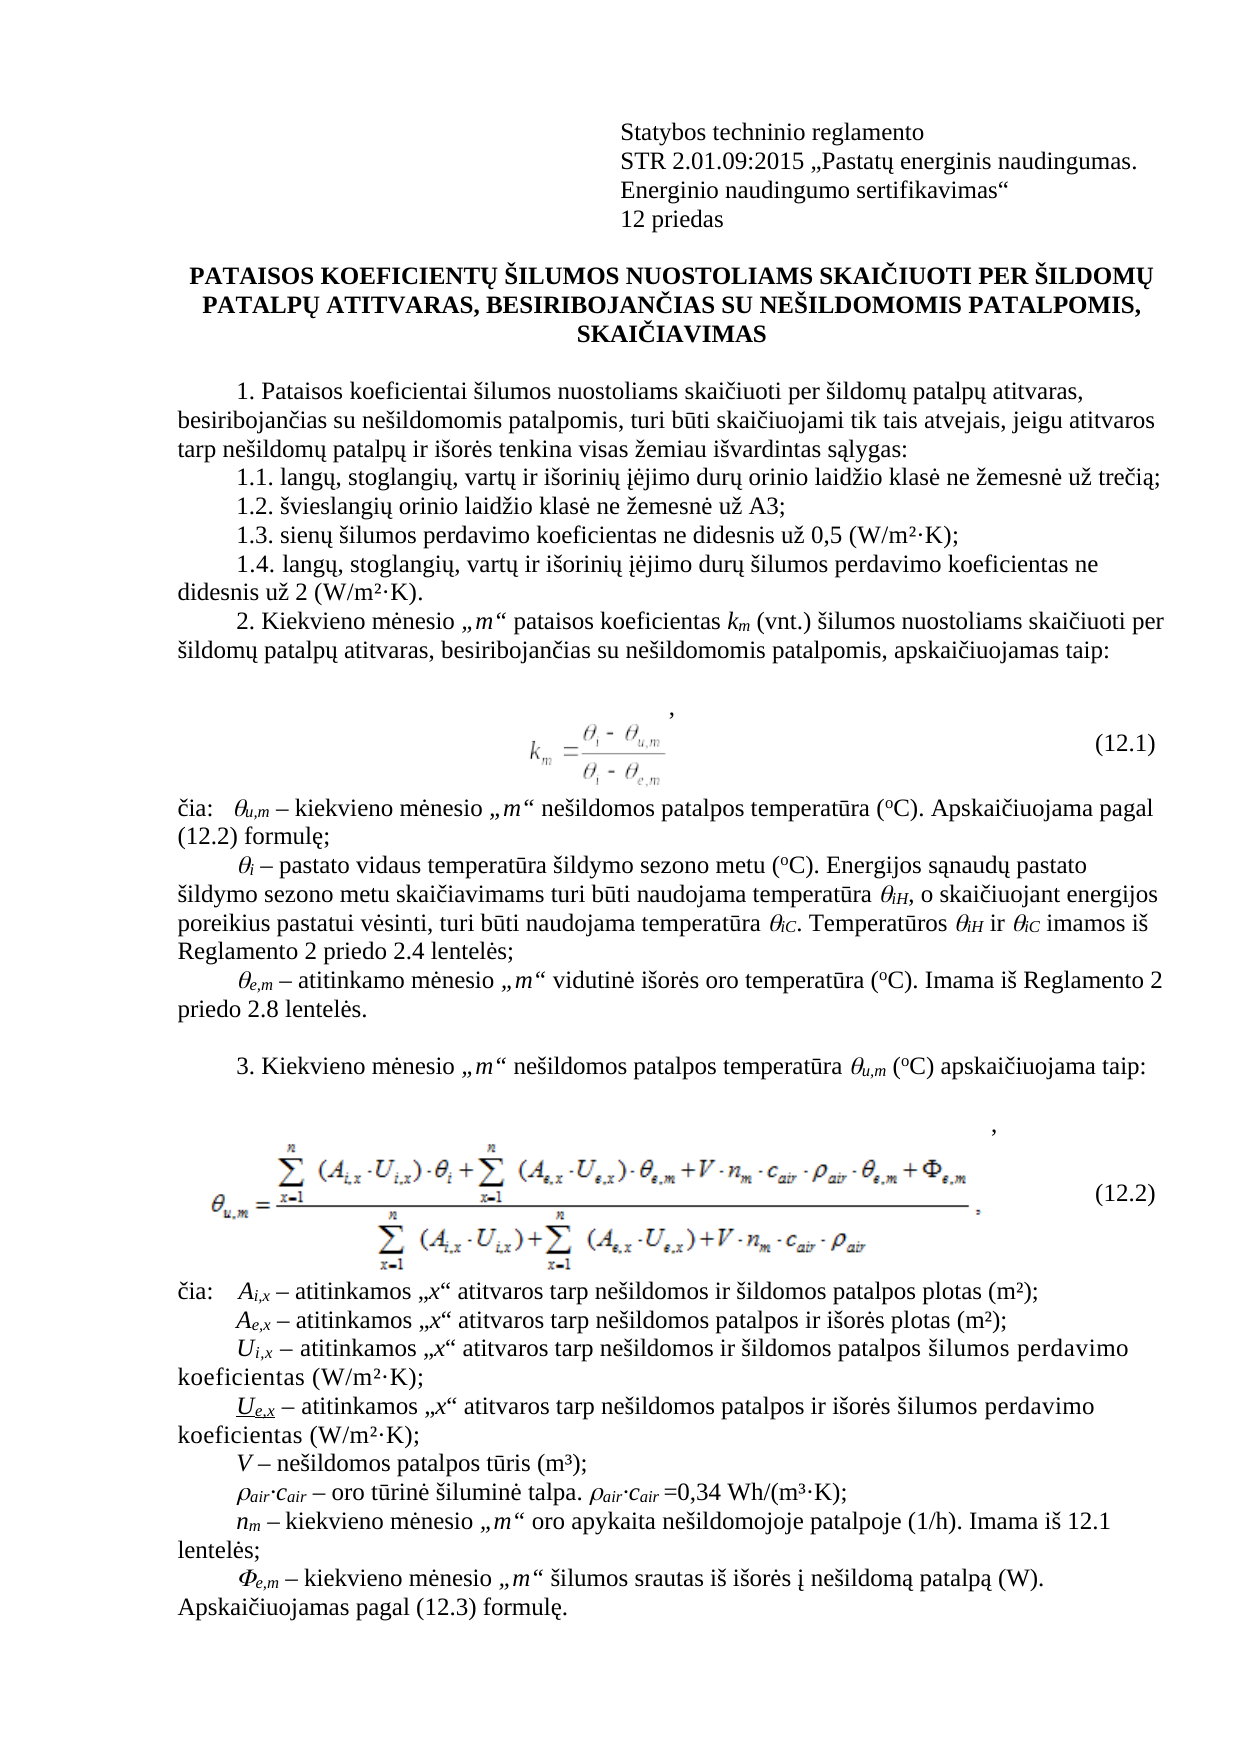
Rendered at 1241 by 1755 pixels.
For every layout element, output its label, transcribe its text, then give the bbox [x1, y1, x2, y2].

text e,m – kiekvieno mėnesio „m“ šilumos srautas iš išorės į nešildomą patalpą (W). Apskaičiuojamas pagal (12.3) formulę. [177, 1563, 1166, 1621]
table_header (12.1) [1023, 693, 1166, 793]
text 1. Pataisos koeficientai šilumos nuostoliams skaičiuoti per šildomų patalpų atitvaras, besiribojančias su nešildomomis patalpomis, turi būti skaičiuojami tik tais atvejais, jeigu atitvaros tarp nešildomų patalpų ir išorės tenkina visas žemiau išvardintas sąlygas: [177, 376, 1166, 462]
text Ui,x – atitinkamos „x“ atitvaros tarp nešildomos ir šildomos patalpos šilumos perdavimo koeficientas (W/m²·K); [177, 1333, 1166, 1391]
text 1.4. langų, stoglangių, vartų ir išorinių įėjimo durų šilumos perdavimo koeficientas ne didesnis už 2 (W/m²·K). [177, 549, 1166, 606]
text air·cair – oro tūrinė šiluminė talpa. air·cair =0,34 Wh/(m³·K); [177, 1477, 1166, 1506]
text e,m – atitinkamo mėnesio „m“ vidutinė išorės oro temperatūra (oC). Imama iš Reglamento 2 priedo 2.8 lentelės. [177, 965, 1166, 1023]
text 3. Kiekvieno mėnesio „m“ nešildomos patalpos temperatūra u,m (oC) apskaičiuojama taip: [177, 1051, 1166, 1080]
text čia: u,m – kiekvieno mėnesio „m“ nešildomos patalpos temperatūra (oC). Apskaičiuojama pagal (12.2) formulę; [177, 793, 1166, 850]
text 1.2. švieslangių orinio laidžio klasė ne žemesnė už A3; [177, 491, 1166, 520]
table_header , [177, 693, 1023, 793]
text nm – kiekvieno mėnesio „m“ oro apykaita nešildomojoje patalpoje (1/h). Imama iš 12.1 lentelės; [177, 1506, 1166, 1563]
text Statybos techninio reglamento [177, 117, 1166, 146]
text 1.1. langų, stoglangių, vartų ir išorinių įėjimo durų orinio laidžio klasė ne žemesnė už trečią; [177, 462, 1166, 491]
text čia: Ai,x – atitinkamos „x“ atitvaros tarp nešildomos ir šildomos patalpos plotas (m²); [177, 1276, 1166, 1305]
text STR 2.01.09:2015 „Pastatų energinis naudingumas. Energinio naudingumo sertifikavimas“ [620, 146, 1166, 204]
text i – pastato vidaus temperatūra šildymo sezono metu (oC). Energijos sąnaudų pastato šildymo sezono metu skaičiavimams turi būti naudojama temperatūra iH, o skaičiuojant energijos poreikius pastatui vėsinti, turi būti naudojama temperatūra iC. Temperatūros iH ir iC imamos iš Reglamento 2 priedo 2.4 lentelės; [177, 850, 1166, 965]
text Ae,x – atitinkamos „x“ atitvaros tarp nešildomos patalpos ir išorės plotas (m²); [177, 1305, 1166, 1333]
table_header , [177, 1109, 1023, 1276]
text 2. Kiekvieno mėnesio „m“ pataisos koeficientas km (vnt.) šilumos nuostoliams skaičiuoti per šildomų patalpų atitvaras, besiribojančias su nešildomomis patalpomis, apskaičiuojamas taip: [177, 606, 1166, 664]
text Ue,x – atitinkamos „x“ atitvaros tarp nešildomos patalpos ir išorės šilumos perdavimo koeficientas (W/m²·K); [177, 1391, 1166, 1448]
text V – nešildomos patalpos tūris (m³); [177, 1448, 1166, 1477]
text 1.3. sienų šilumos perdavimo koeficientas ne didesnis už 0,5 (W/m²·K); [177, 520, 1166, 549]
text 12 priedas [613, 204, 1166, 232]
table_header (12.2) [1023, 1109, 1166, 1276]
text PATAISOS KOEFICIENTŲ ŠILUMOS NUOSTOLIAMS SKAIČIUOTI PER ŠILDOMŲ PATALPŲ ATITVARAS, BESIRIBOJANČIAS SU NEŠILDOMOMIS PATALPOMIS, SKAIČIAVIMAS [177, 261, 1166, 347]
